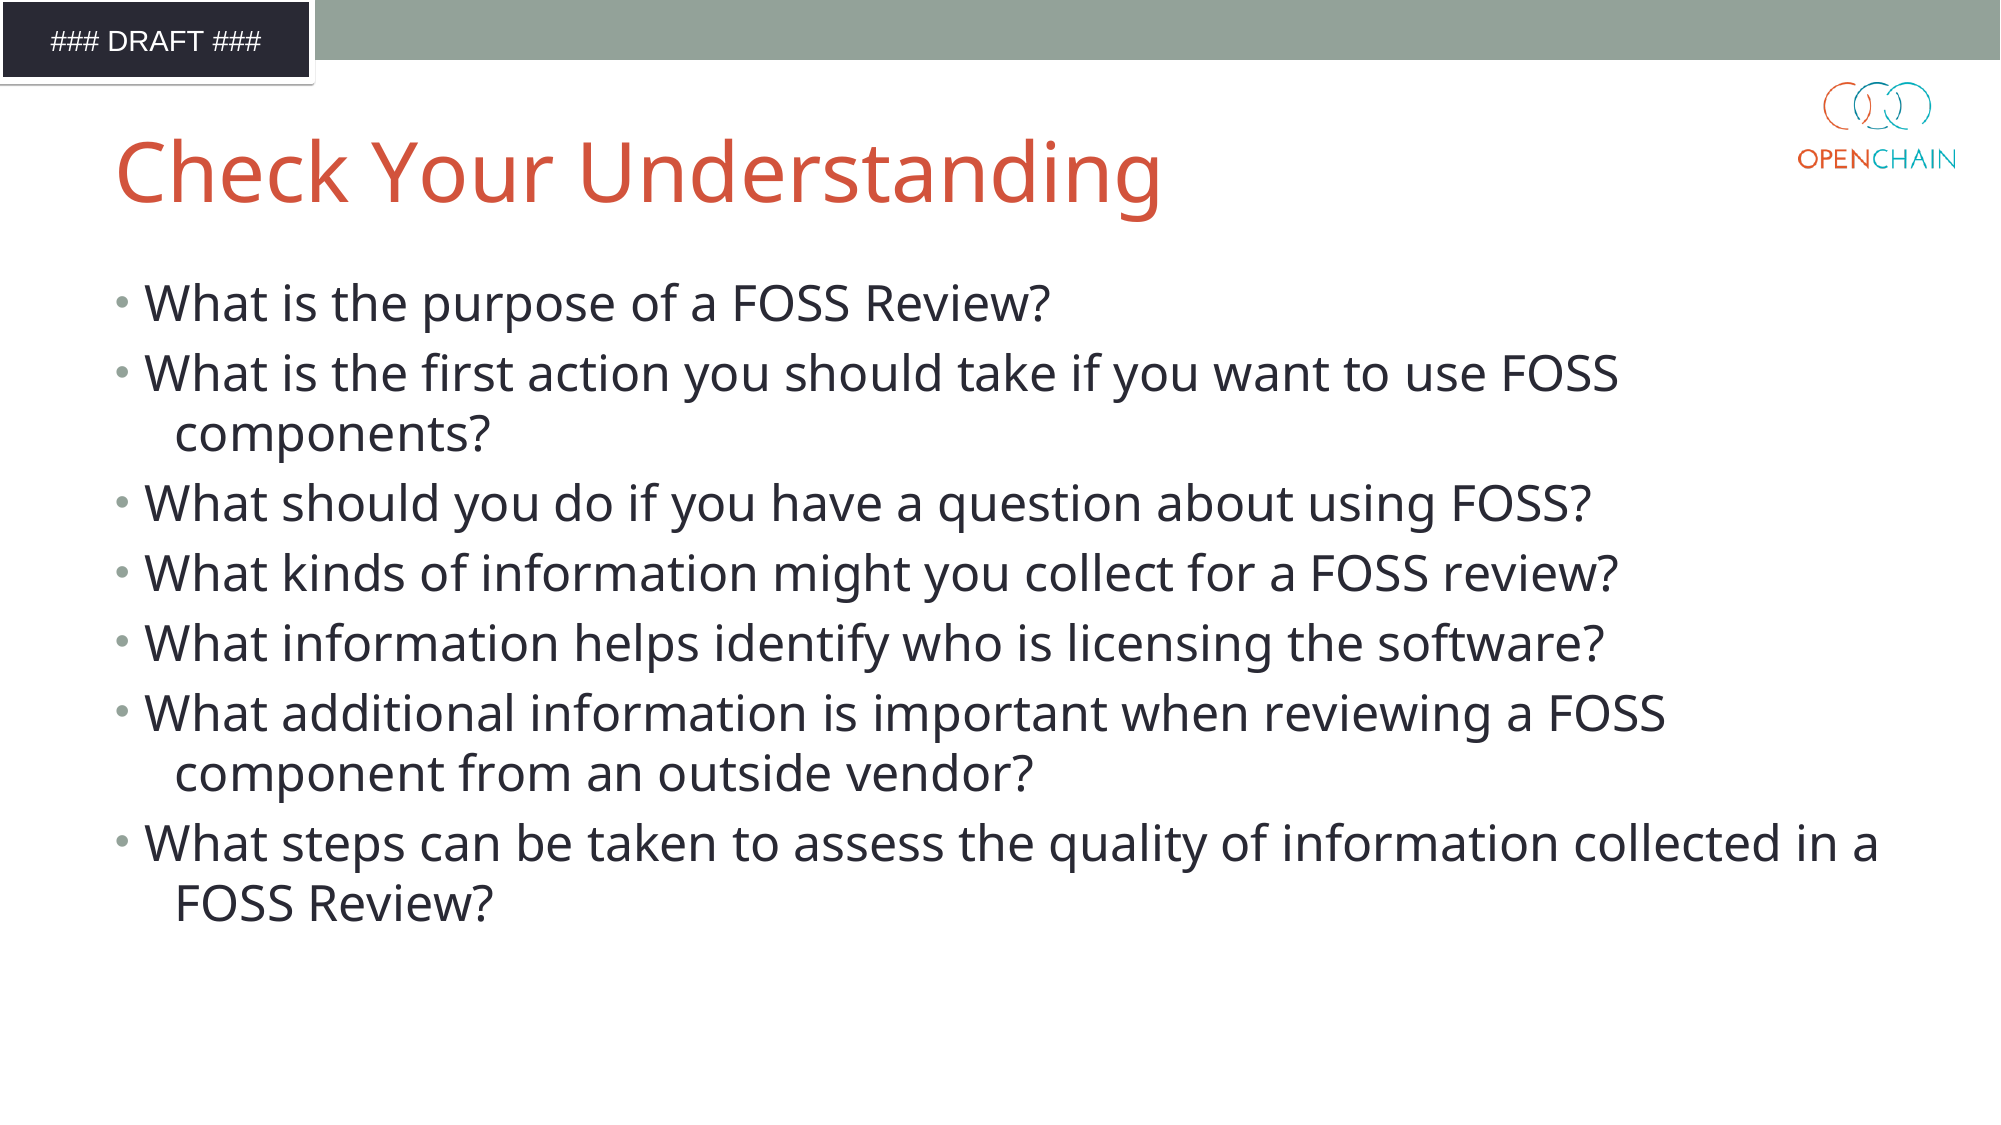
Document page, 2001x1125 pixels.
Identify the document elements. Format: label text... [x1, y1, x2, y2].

title Check Your Understanding [99, 87, 1900, 251]
list What is the purpose of a FOSS Review? What is the first action you should take if you want to use FOSS components? What should you do if you have a question about using FOSS? What kinds of information might you collect for a FOSS review? What information helps identify who is licensing the software? What additional information is important when reviewing a FOSS component from an outside vendor? What steps can be taken to assess the quality of information collected in a FOSS Review? [99, 263, 1900, 1064]
